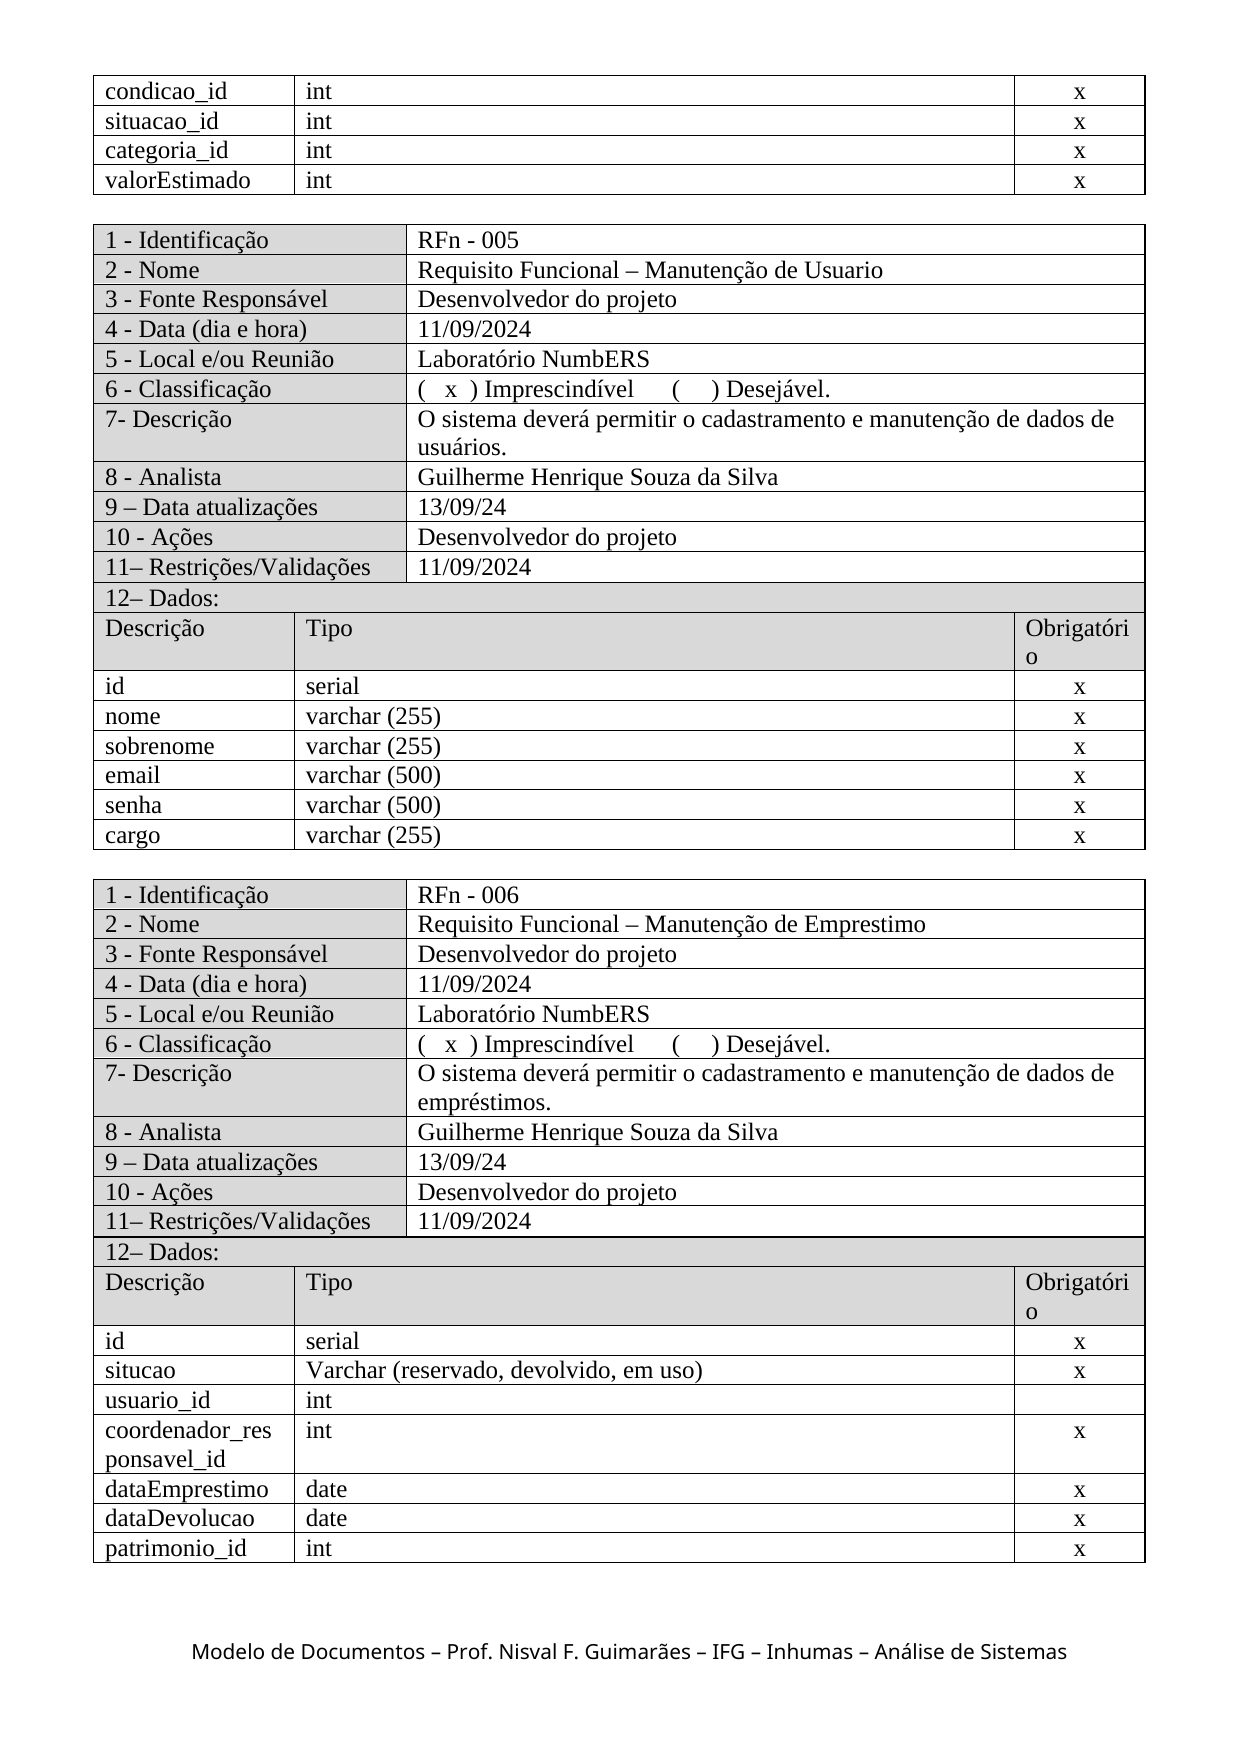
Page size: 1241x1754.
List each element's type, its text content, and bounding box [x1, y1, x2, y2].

table_cell email [94, 761, 294, 789]
table_cell 13/09/24 [407, 1147, 1144, 1176]
table_cell 4 - Data (dia e hora) [94, 969, 406, 998]
table_cell 4 - Data (dia e hora) [94, 314, 406, 343]
table_cell int [295, 136, 1014, 164]
table_cell 10 - Ações [94, 1177, 406, 1205]
table_cell date [295, 1504, 1014, 1532]
table_cell Varchar (reservado, devolvido, em uso) [295, 1356, 1014, 1384]
table_cell serial [295, 671, 1014, 700]
table_cell date [295, 1474, 1014, 1502]
table_cell dataEmprestimo [94, 1474, 294, 1502]
table_cell 5 - Local e/ou Reunião [94, 344, 406, 373]
table_cell Laboratório NumbERS [407, 999, 1144, 1028]
table_cell Tipo [295, 1267, 1014, 1325]
table_cell varchar (500) [295, 761, 1014, 789]
table_cell 7- Descrição [94, 1059, 406, 1116]
table_cell varchar (255) [295, 701, 1014, 730]
table_cell x [1015, 731, 1144, 759]
table_cell Desenvolvedor do projeto [407, 1177, 1144, 1205]
table_cell 11/09/2024 [407, 314, 1144, 343]
table_cell Descrição [94, 613, 294, 670]
table_cell Guilherme Henrique Souza da Silva [407, 1117, 1144, 1146]
table_cell Descrição [94, 1267, 294, 1325]
table_cell x [1015, 790, 1144, 819]
table_cell 12– Dados: [94, 583, 1144, 612]
table_cell int [295, 1533, 1014, 1562]
table_cell x [1015, 136, 1144, 164]
table_cell x [1015, 671, 1144, 700]
table_cell coordenador_responsavel_id [94, 1415, 294, 1473]
table_cell 12– Dados: [94, 1238, 1144, 1266]
table_cell 2 - Nome [94, 910, 406, 938]
table_header 1 - Identificação [94, 880, 406, 908]
table_cell Desenvolvedor do projeto [407, 522, 1144, 551]
table_cell x [1015, 1474, 1144, 1502]
table_cell situcao [94, 1356, 294, 1384]
table_header RFn - 005 [407, 225, 1144, 254]
table_cell 6 - Classificação [94, 374, 406, 403]
table_cell x [1015, 106, 1144, 134]
table_cell varchar (255) [295, 820, 1014, 849]
table_cell x [1015, 1504, 1144, 1532]
table_cell 2 - Nome [94, 255, 406, 283]
table_cell 3 - Fonte Responsável [94, 939, 406, 968]
table_cell Obrigatório [1015, 1267, 1144, 1325]
table_header RFn - 006 [407, 880, 1144, 908]
table_cell sobrenome [94, 731, 294, 759]
table_cell Obrigatório [1015, 613, 1144, 670]
table_cell [1015, 1385, 1144, 1414]
table_cell x [1015, 1326, 1144, 1354]
table_cell patrimonio_id [94, 1533, 294, 1562]
table_cell 11– Restrições/Validações [94, 552, 406, 582]
table_cell int [295, 76, 1014, 105]
table_cell 7- Descrição [94, 404, 406, 461]
table_cell cargo [94, 820, 294, 849]
table_cell Requisito Funcional – Manutenção de Usuario [407, 255, 1144, 283]
table_header 1 - Identificação [94, 225, 406, 254]
table_cell id [94, 671, 294, 700]
table_cell 5 - Local e/ou Reunião [94, 999, 406, 1028]
table_cell Requisito Funcional – Manutenção de Emprestimo [407, 910, 1144, 938]
table_cell x [1015, 761, 1144, 789]
table_cell O sistema deverá permitir o cadastramento e manutenção de dados de empréstimos. [407, 1059, 1144, 1116]
table_cell 9 – Data atualizações [94, 1147, 406, 1176]
table_cell x [1015, 701, 1144, 730]
table_cell ( x ) Imprescindível ( ) Desejável. [407, 1029, 1144, 1057]
table_cell O sistema deverá permitir o cadastramento e manutenção de dados de usuários. [407, 404, 1144, 461]
table_cell usuario_id [94, 1385, 294, 1414]
table_cell x [1015, 165, 1144, 194]
table_cell 9 – Data atualizações [94, 492, 406, 521]
table_cell int [295, 1385, 1014, 1414]
table_cell Tipo [295, 613, 1014, 670]
table_cell 8 - Analista [94, 1117, 406, 1146]
table_cell Desenvolvedor do projeto [407, 285, 1144, 313]
table_cell ( x ) Imprescindível ( ) Desejável. [407, 374, 1144, 403]
table_cell 11/09/2024 [407, 969, 1144, 998]
table_cell Desenvolvedor do projeto [407, 939, 1144, 968]
table_cell nome [94, 701, 294, 730]
table_cell int [295, 165, 1014, 194]
table_cell int [295, 106, 1014, 134]
table_cell x [1015, 820, 1144, 849]
table_cell 3 - Fonte Responsável [94, 285, 406, 313]
table_cell 8 - Analista [94, 462, 406, 491]
table_cell situacao_id [94, 106, 294, 134]
table_cell Laboratório NumbERS [407, 344, 1144, 373]
table_cell varchar (500) [295, 790, 1014, 819]
table_cell valorEstimado [94, 165, 294, 194]
table_cell Guilherme Henrique Souza da Silva [407, 462, 1144, 491]
table_cell senha [94, 790, 294, 819]
table_cell x [1015, 1356, 1144, 1384]
table_cell 6 - Classificação [94, 1029, 406, 1057]
table_cell x [1015, 1533, 1144, 1562]
table_cell int [295, 1415, 1014, 1473]
table_cell categoria_id [94, 136, 294, 164]
table_cell condicao_id [94, 76, 294, 105]
table_cell serial [295, 1326, 1014, 1354]
table_cell x [1015, 1415, 1144, 1473]
table_cell 11– Restrições/Validações [94, 1206, 406, 1236]
table_cell dataDevolucao [94, 1504, 294, 1532]
table_cell id [94, 1326, 294, 1354]
table_cell 11/09/2024 [407, 1206, 1144, 1236]
table_cell 10 - Ações [94, 522, 406, 551]
table_cell varchar (255) [295, 731, 1014, 759]
table_cell 11/09/2024 [407, 552, 1144, 582]
table_cell 13/09/24 [407, 492, 1144, 521]
table_cell x [1015, 76, 1144, 105]
